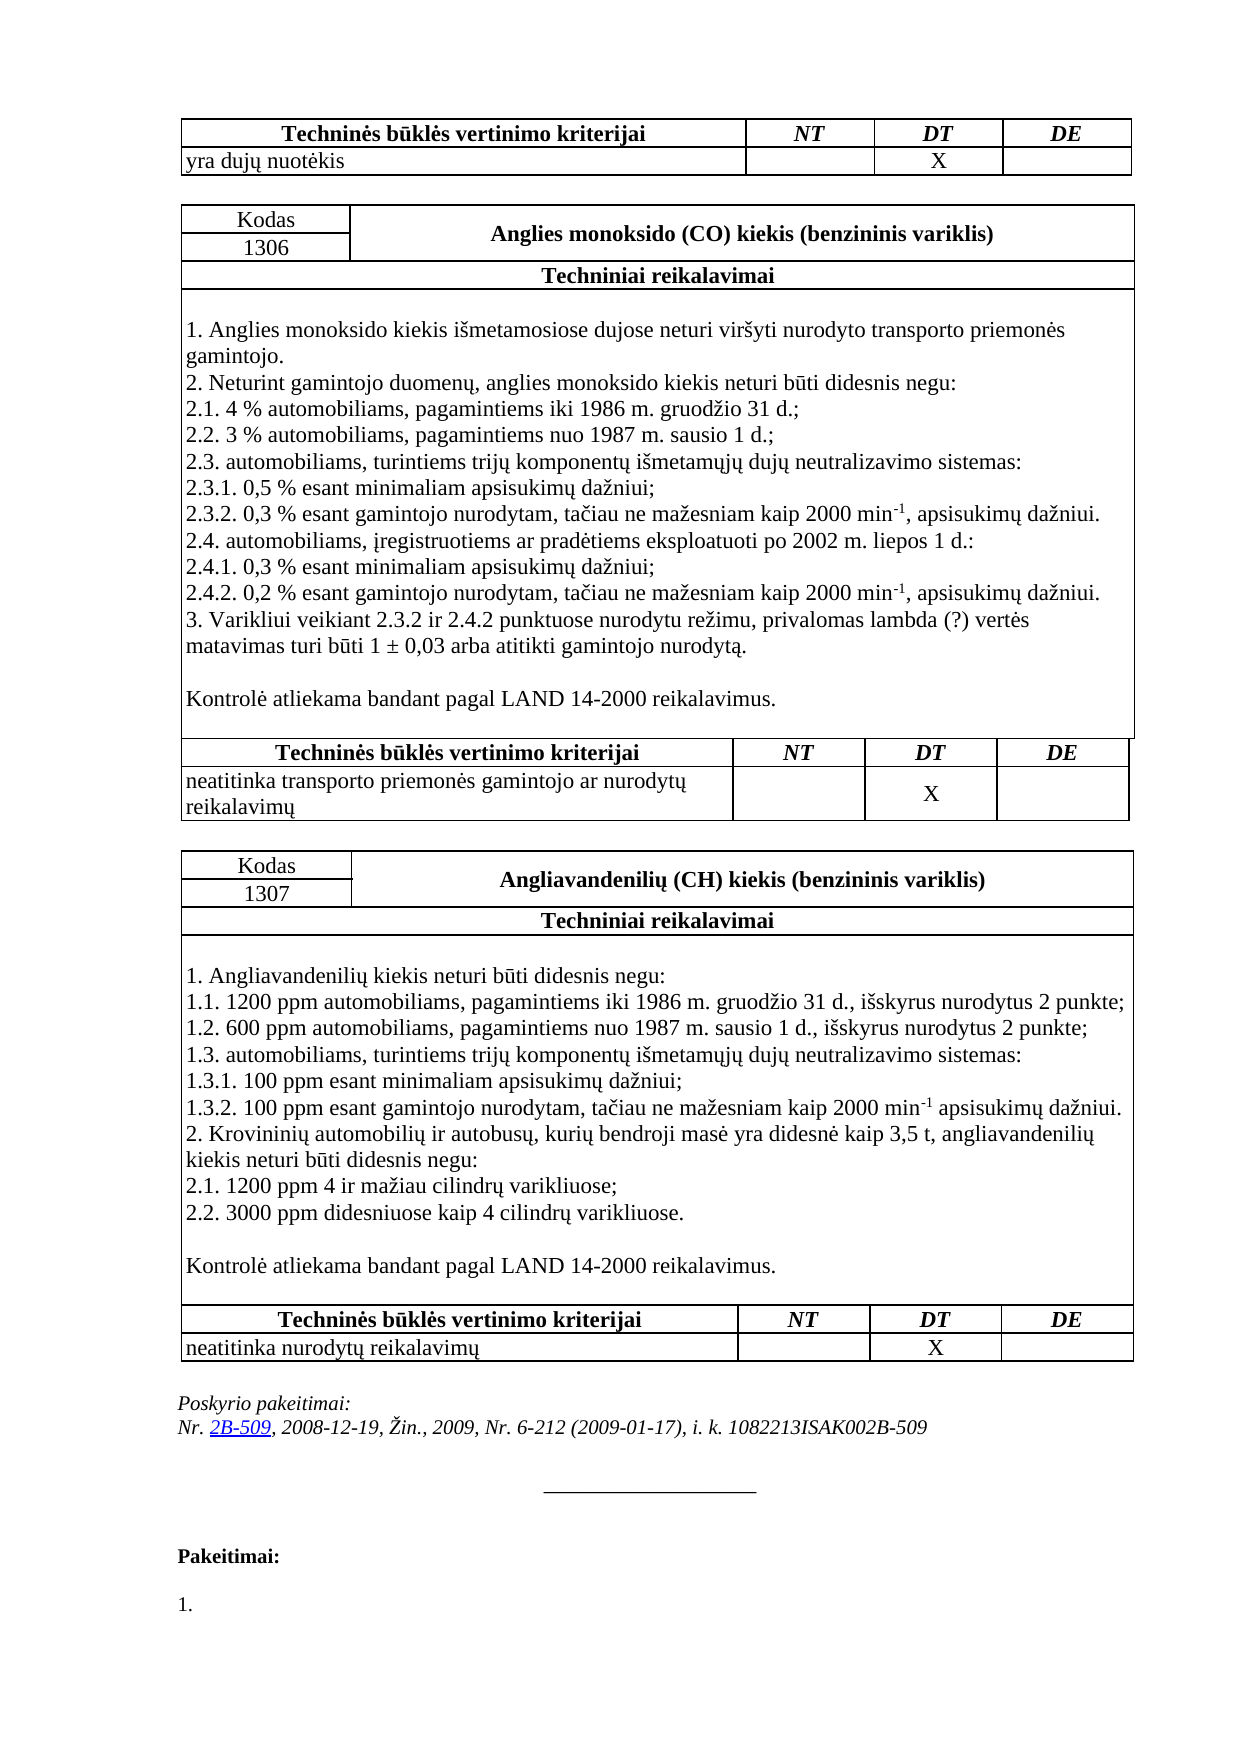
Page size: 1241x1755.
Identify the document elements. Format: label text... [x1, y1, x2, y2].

table_cell neatitinka nurodytų reikalavimų [182, 1334, 737, 1360]
table_cell 1. Angliavandenilių kiekis neturi būti didesnis negu: 1.1. 1200 ppm automobiliams, pagamintiems iki 1986 m. gruodžio 31 d., išskyrus nurodytus 2 punkte; 1.2. 600 ppm automobiliams, pagamintiems nuo 1987 m. sausio 1 d., išskyrus nurodytus 2 punkte; 1.3. automobiliams, turintiems trijų komponentų išmetamųjų dujų neutralizavimo sistemas: 1.3.1. 100 ppm esant minimaliam apsisukimų dažniui; 1.3.2. 100 ppm esant gamintojo nurodytam, tačiau ne mažesniam kaip 2000 min-1 apsisukimų dažniui. 2. Krovininių automobilių ir autobusų, kurių bendroji masė yra didesnė kaip 3,5 t, angliavandenilių kiekis neturi būti didesnis negu: 2.1. 1200 ppm 4 ir mažiau cilindrų varikliuose; 2.2. 3000 ppm didesniuose kaip 4 cilindrų varikliuose. Kontrolė atliekama bandant pagal LAND 14-2000 reikalavimus. [182, 936, 1133, 1304]
table_cell Techniniai reikalavimai [182, 908, 1133, 934]
table_cell Techninės būklės vertinimo kriterijai [182, 1306, 737, 1332]
table_cell [747, 148, 874, 174]
table_cell Techninės būklės vertinimo kriterijai [182, 120, 745, 146]
table_header Kodas [182, 852, 351, 878]
table_cell X [871, 1334, 1001, 1360]
table_cell [998, 767, 1128, 820]
table_cell DE [998, 739, 1128, 766]
text Poskyrio pakeitimai: [177, 1391, 1122, 1414]
table_cell X [866, 767, 996, 820]
text 1. [177, 1592, 1122, 1616]
table_cell NT [739, 1306, 869, 1332]
table_cell neatitinka transporto priemonės gamintojo ar nurodytų reikalavimų [182, 767, 732, 820]
table_cell [1130, 766, 1134, 820]
text Pakeitimai: [177, 1544, 1122, 1568]
table_cell [1130, 739, 1134, 766]
table_cell DE [1002, 1306, 1133, 1332]
text _________________ [177, 1467, 1122, 1496]
table_cell 1307 [182, 880, 351, 906]
table_cell 1306 [182, 234, 349, 260]
table_cell DE [1004, 120, 1131, 146]
text Nr. 2B-509, 2008-12-19, Žin., 2009, Nr. 6-212 (2009-01-17), i. k. 1082213ISAK002B-509 [177, 1414, 1122, 1439]
table_cell [1004, 148, 1131, 174]
table_cell yra dujų nuotėkis [182, 148, 745, 174]
table_cell DT [866, 739, 996, 766]
table_cell DT [871, 1306, 1001, 1332]
table_cell Techniniai reikalavimai [182, 262, 1134, 288]
table_cell DT [875, 120, 1002, 146]
table_cell NT [734, 739, 864, 766]
table_header Anglies monoksido (CO) kiekis (benzininis variklis) [351, 206, 1134, 260]
table_cell X [875, 148, 1002, 174]
table_cell 1. Anglies monoksido kiekis išmetamosiose dujose neturi viršyti nurodyto transporto priemonės gamintojo. 2. Neturint gamintojo duomenų, anglies monoksido kiekis neturi būti didesnis negu: 2.1. 4 % automobiliams, pagamintiems iki 1986 m. gruodžio 31 d.; 2.2. 3 % automobiliams, pagamintiems nuo 1987 m. sausio 1 d.; 2.3. automobiliams, turintiems trijų komponentų išmetamųjų dujų neutralizavimo sistemas: 2.3.1. 0,5 % esant minimaliam apsisukimų dažniui; 2.3.2. 0,3 % esant gamintojo nurodytam, tačiau ne mažesniam kaip 2000 min-1, apsisukimų dažniui. 2.4. automobiliams, įregistruotiems ar pradėtiems eksploatuoti po 2002 m. liepos 1 d.: 2.4.1. 0,3 % esant minimaliam apsisukimų dažniui; 2.4.2. 0,2 % esant gamintojo nurodytam, tačiau ne mažesniam kaip 2000 min-1, apsisukimų dažniui. 3. Varikliui veikiant 2.3.2 ir 2.4.2 punktuose nurodytu režimu, privalomas lambda (?) vertės matavimas turi būti 1 ± 0,03 arba atitikti gamintojo nurodytą. Kontrolė atliekama bandant pagal LAND 14-2000 reikalavimus. [182, 290, 1134, 738]
table_cell NT [747, 120, 874, 146]
table_cell [739, 1334, 869, 1360]
table_header Kodas [182, 206, 349, 232]
table_cell [734, 767, 864, 820]
table_cell Techninės būklės vertinimo kriterijai [182, 739, 732, 766]
table_header Angliavandenilių (CH) kiekis (benzininis variklis) [352, 852, 1133, 906]
table_cell [1002, 1334, 1133, 1360]
